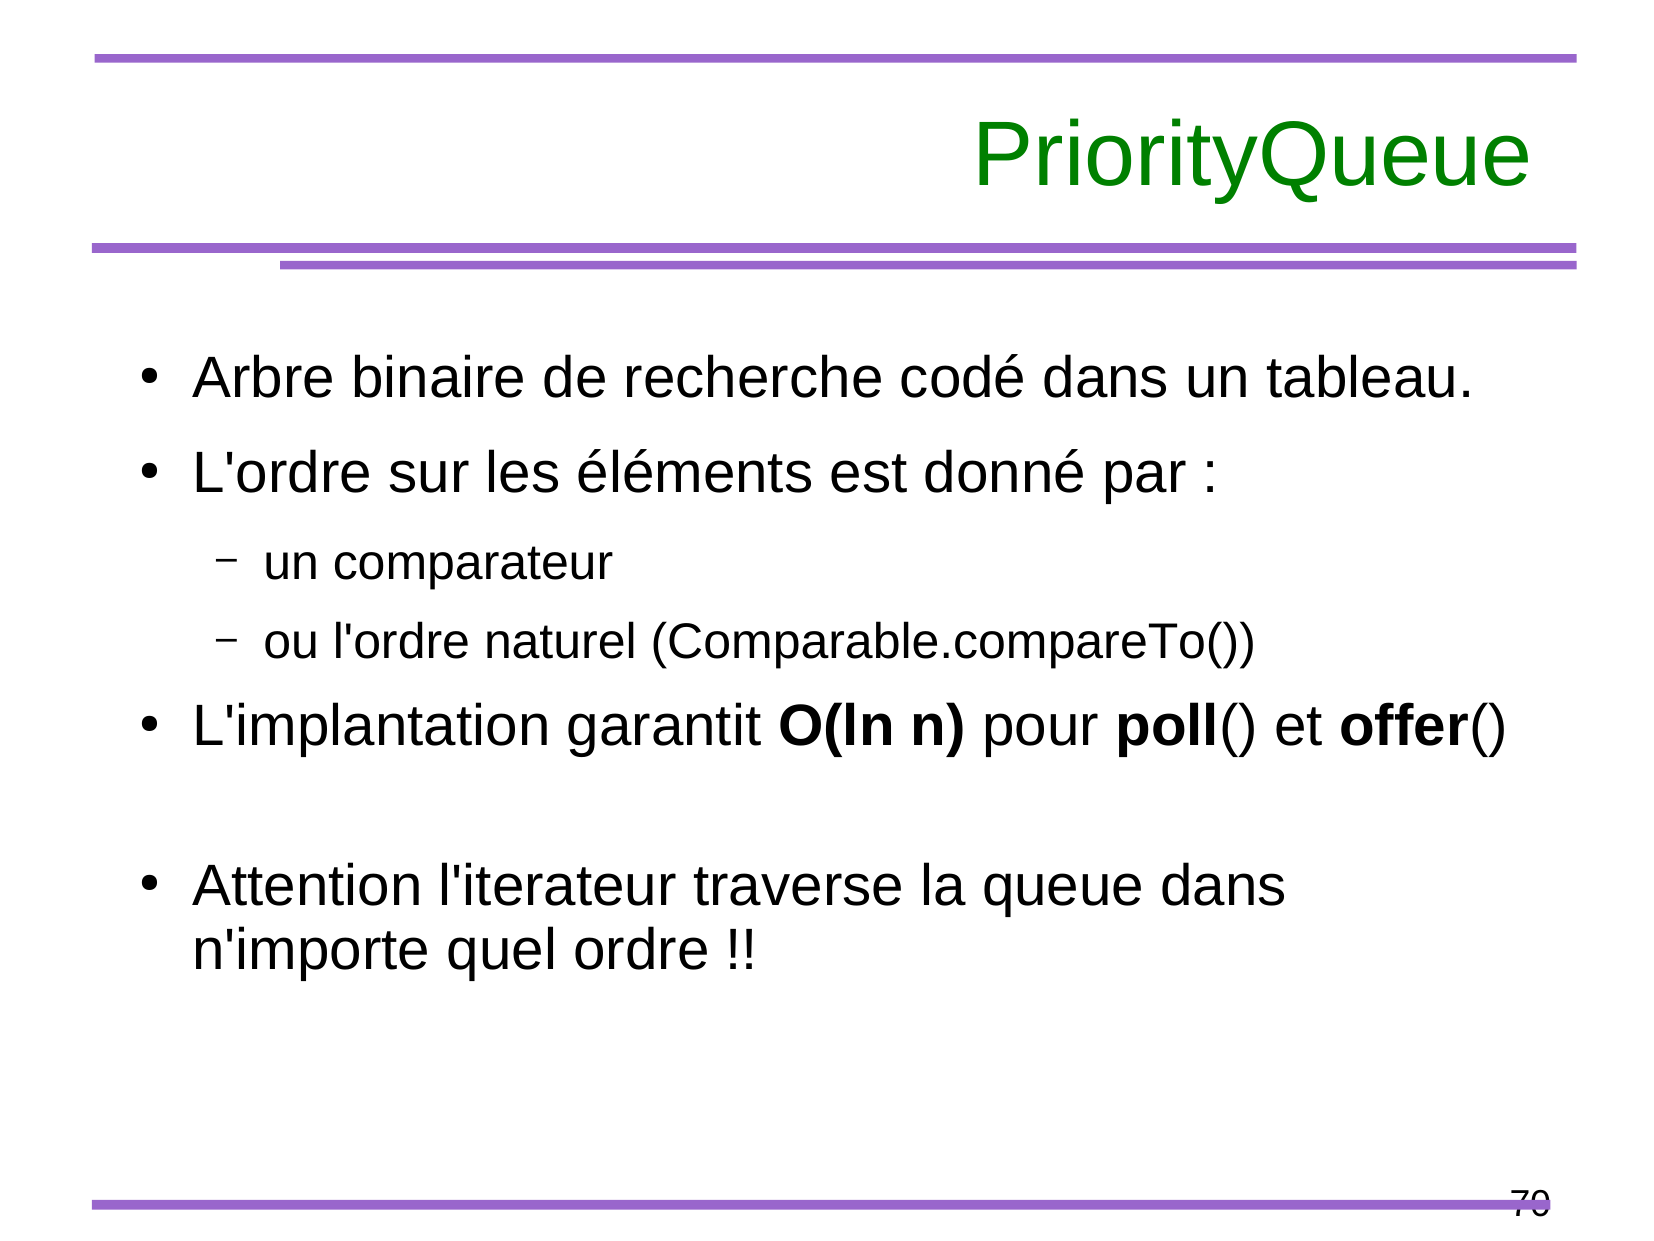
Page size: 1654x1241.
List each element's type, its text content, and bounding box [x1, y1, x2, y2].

title PriorityQueue [121, 49, 1534, 257]
list Arbre binaire de recherche codé dans un tableau. L'ordre sur les éléments est donné par : un comparateur ou l'ordre naturel (Comparable.compareTo()) L'implantation garantit O(ln n) pour poll() et offer() Attention l'iterateur traverse la queue dans n'importe quel ordre !! [121, 344, 1534, 1127]
